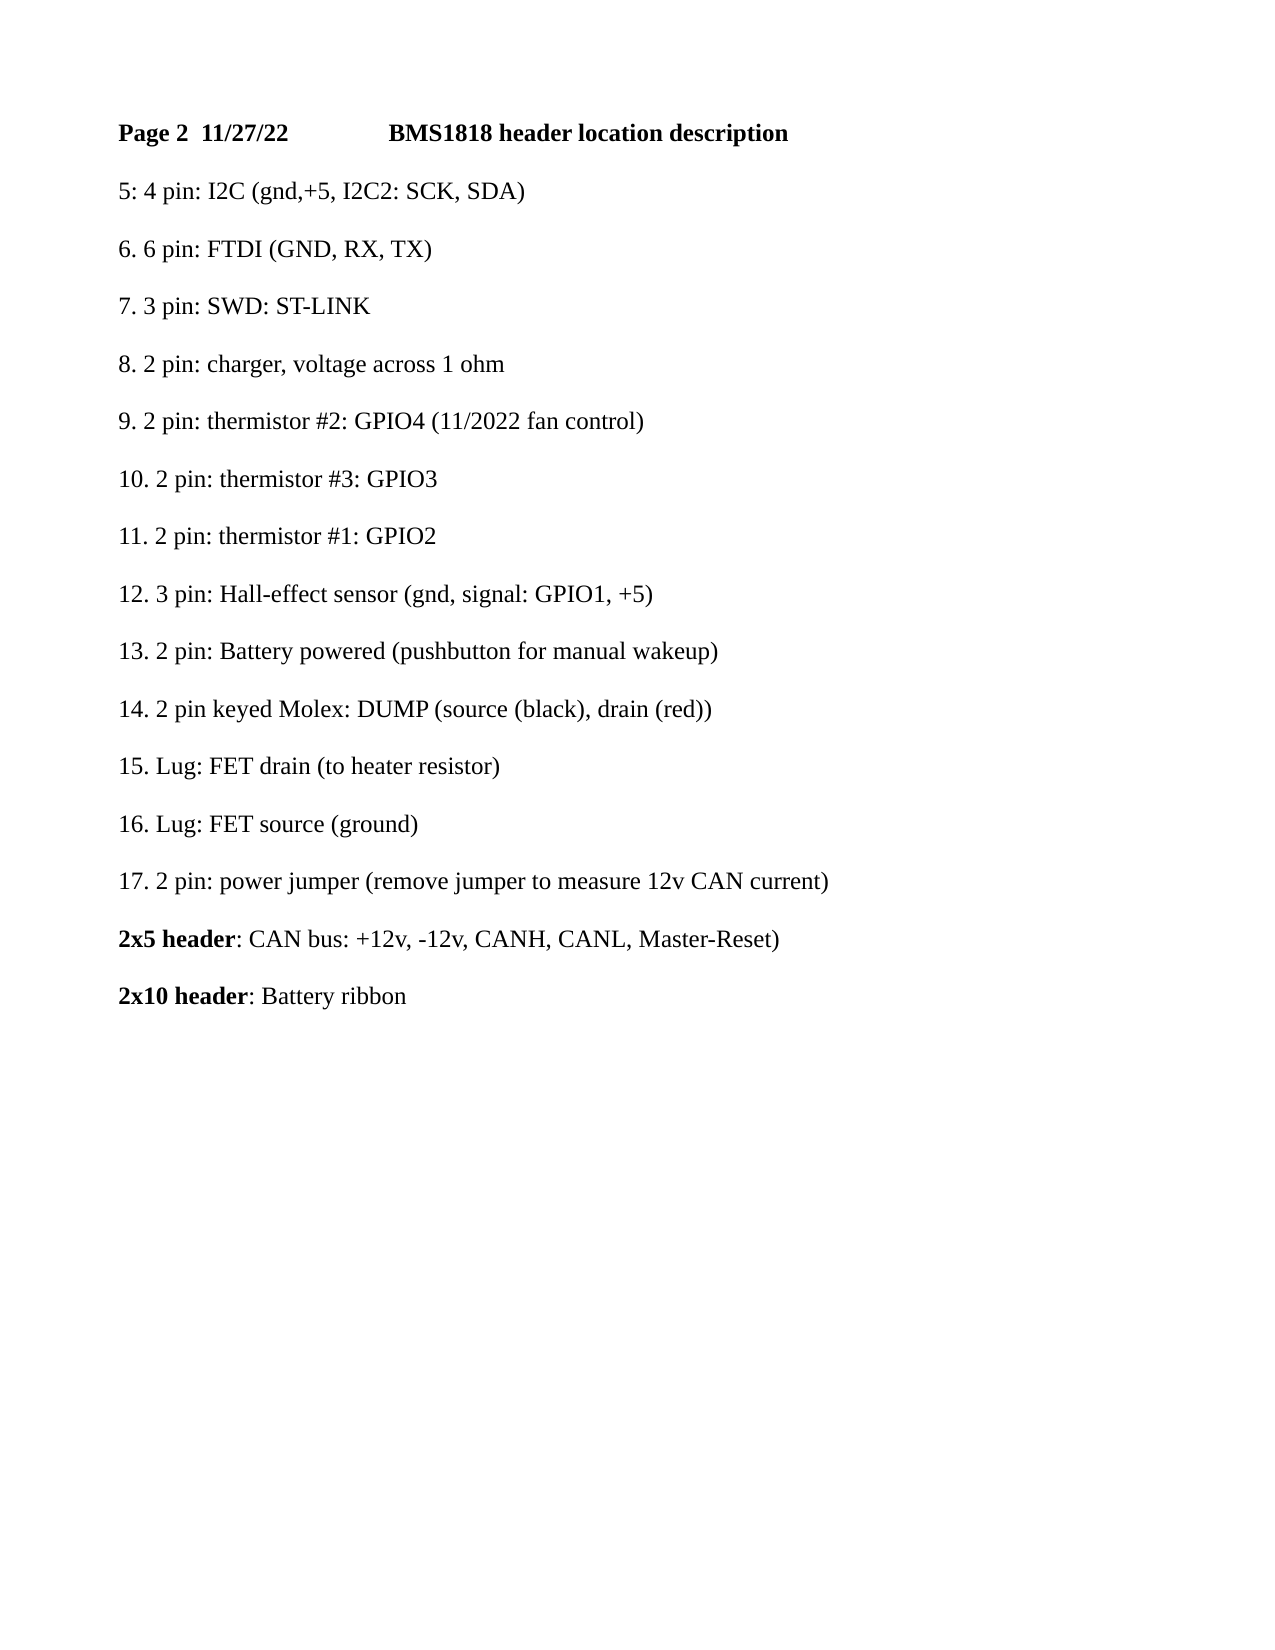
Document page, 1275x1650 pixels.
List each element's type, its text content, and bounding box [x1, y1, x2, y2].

text 13. 2 pin: Battery powered (pushbutton for manual wakeup) [118, 636, 1157, 665]
text 8. 2 pin: charger, voltage across 1 ohm [118, 349, 1157, 378]
text 12. 3 pin: Hall-effect sensor (gnd, signal: GPIO1, +5) [118, 579, 1157, 608]
text 17. 2 pin: power jumper (remove jumper to measure 12v CAN current) [118, 866, 1157, 895]
text 16. Lug: FET source (ground) [118, 809, 1157, 838]
text 14. 2 pin keyed Molex: DUMP (source (black), drain (red)) [118, 694, 1157, 723]
text 2x5 header: CAN bus: +12v, -12v, CANH, CANL, Master-Reset) [118, 924, 1157, 953]
text 5: 4 pin: I2C (gnd,+5, I2C2: SCK, SDA) [118, 176, 1157, 205]
text 6. 6 pin: FTDI (GND, RX, TX) [118, 234, 1157, 263]
text 11. 2 pin: thermistor #1: GPIO2 [118, 521, 1157, 550]
text 9. 2 pin: thermistor #2: GPIO4 (11/2022 fan control) [118, 406, 1157, 435]
text 10. 2 pin: thermistor #3: GPIO3 [118, 464, 1157, 493]
text 2x10 header: Battery ribbon [118, 981, 1157, 1010]
text 15. Lug: FET drain (to heater resistor) [118, 751, 1157, 780]
text 7. 3 pin: SWD: ST-LINK [118, 291, 1157, 320]
